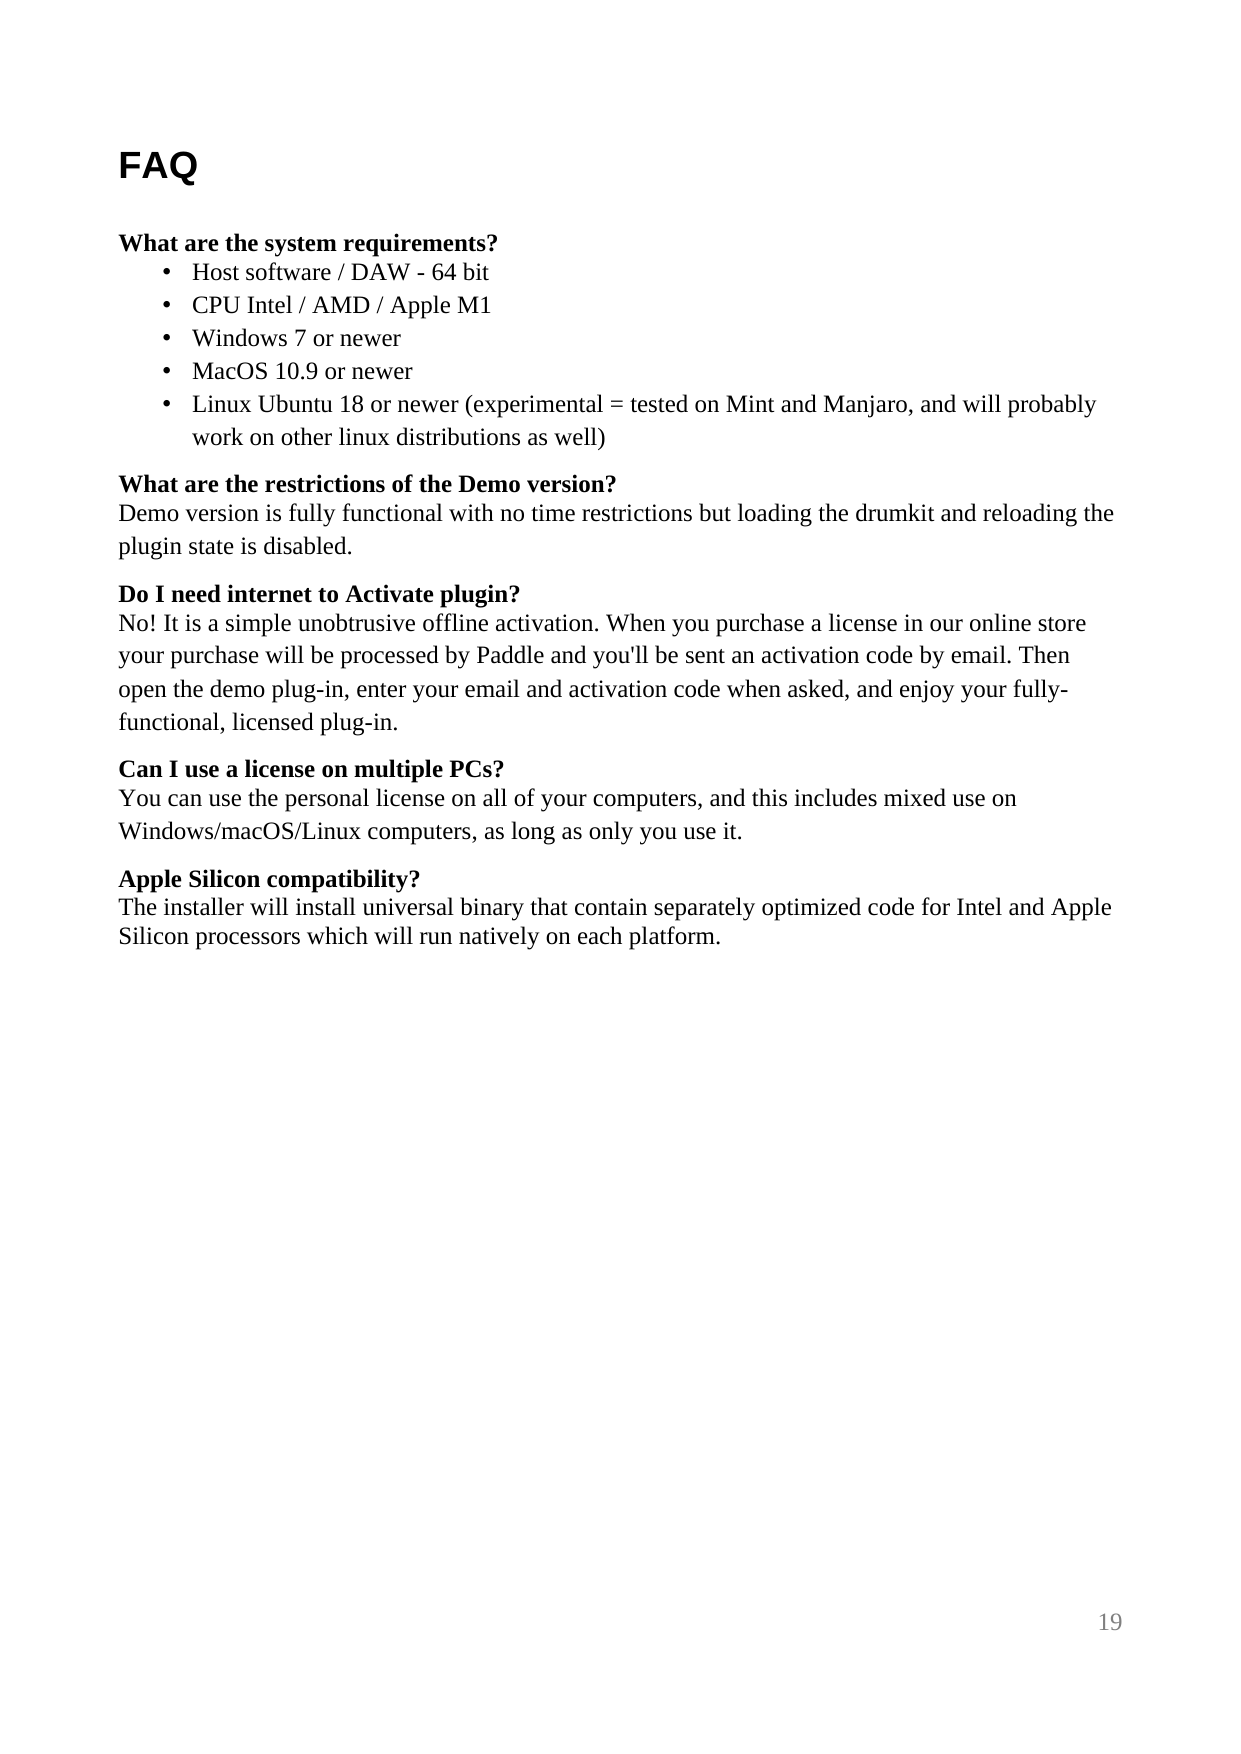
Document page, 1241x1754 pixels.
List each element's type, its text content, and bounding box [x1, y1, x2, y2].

text The installer will install universal binary that contain separately optimized code for Intel and Apple Silicon processors which will run natively on each platform. [118, 892, 1122, 950]
text You can use the personal license on all of your computers, and this includes mixed use on Windows/macOS/Linux computers, as long as only you use it. [118, 783, 1122, 845]
text Do I need internet to Activate plugin? [118, 579, 1122, 608]
text Apple Silicon compatibility? [118, 864, 1122, 892]
text Can I use a license on multiple PCs? [118, 754, 1122, 783]
subtitle FAQ [118, 143, 1122, 187]
text No! It is a simple unobtrusive offline activation. When you purchase a license in our online store your purchase will be processed by Paddle and you'll be sent an activation code by email. Then open the demo plug-in, enter your email and activation code when asked, and enjoy your fully-functional, licensed plug-in. [118, 608, 1122, 735]
list MacOS 10.9 or newer [162, 356, 1122, 384]
text Demo version is fully functional with no time restrictions but loading the drumkit and reloading the plugin state is disabled. [118, 498, 1122, 560]
list Host software / DAW - 64 bit [162, 257, 1122, 286]
list CPU Intel / AMD / Apple M1 [162, 290, 1122, 318]
list Windows 7 or newer [162, 323, 1122, 352]
list Linux Ubuntu 18 or newer (experimental = tested on Mint and Manjaro, and will probably work on other linux distributions as well) [162, 389, 1122, 451]
text What are the restrictions of the Demo version? [118, 469, 1122, 498]
text What are the system requirements? [118, 228, 1122, 257]
